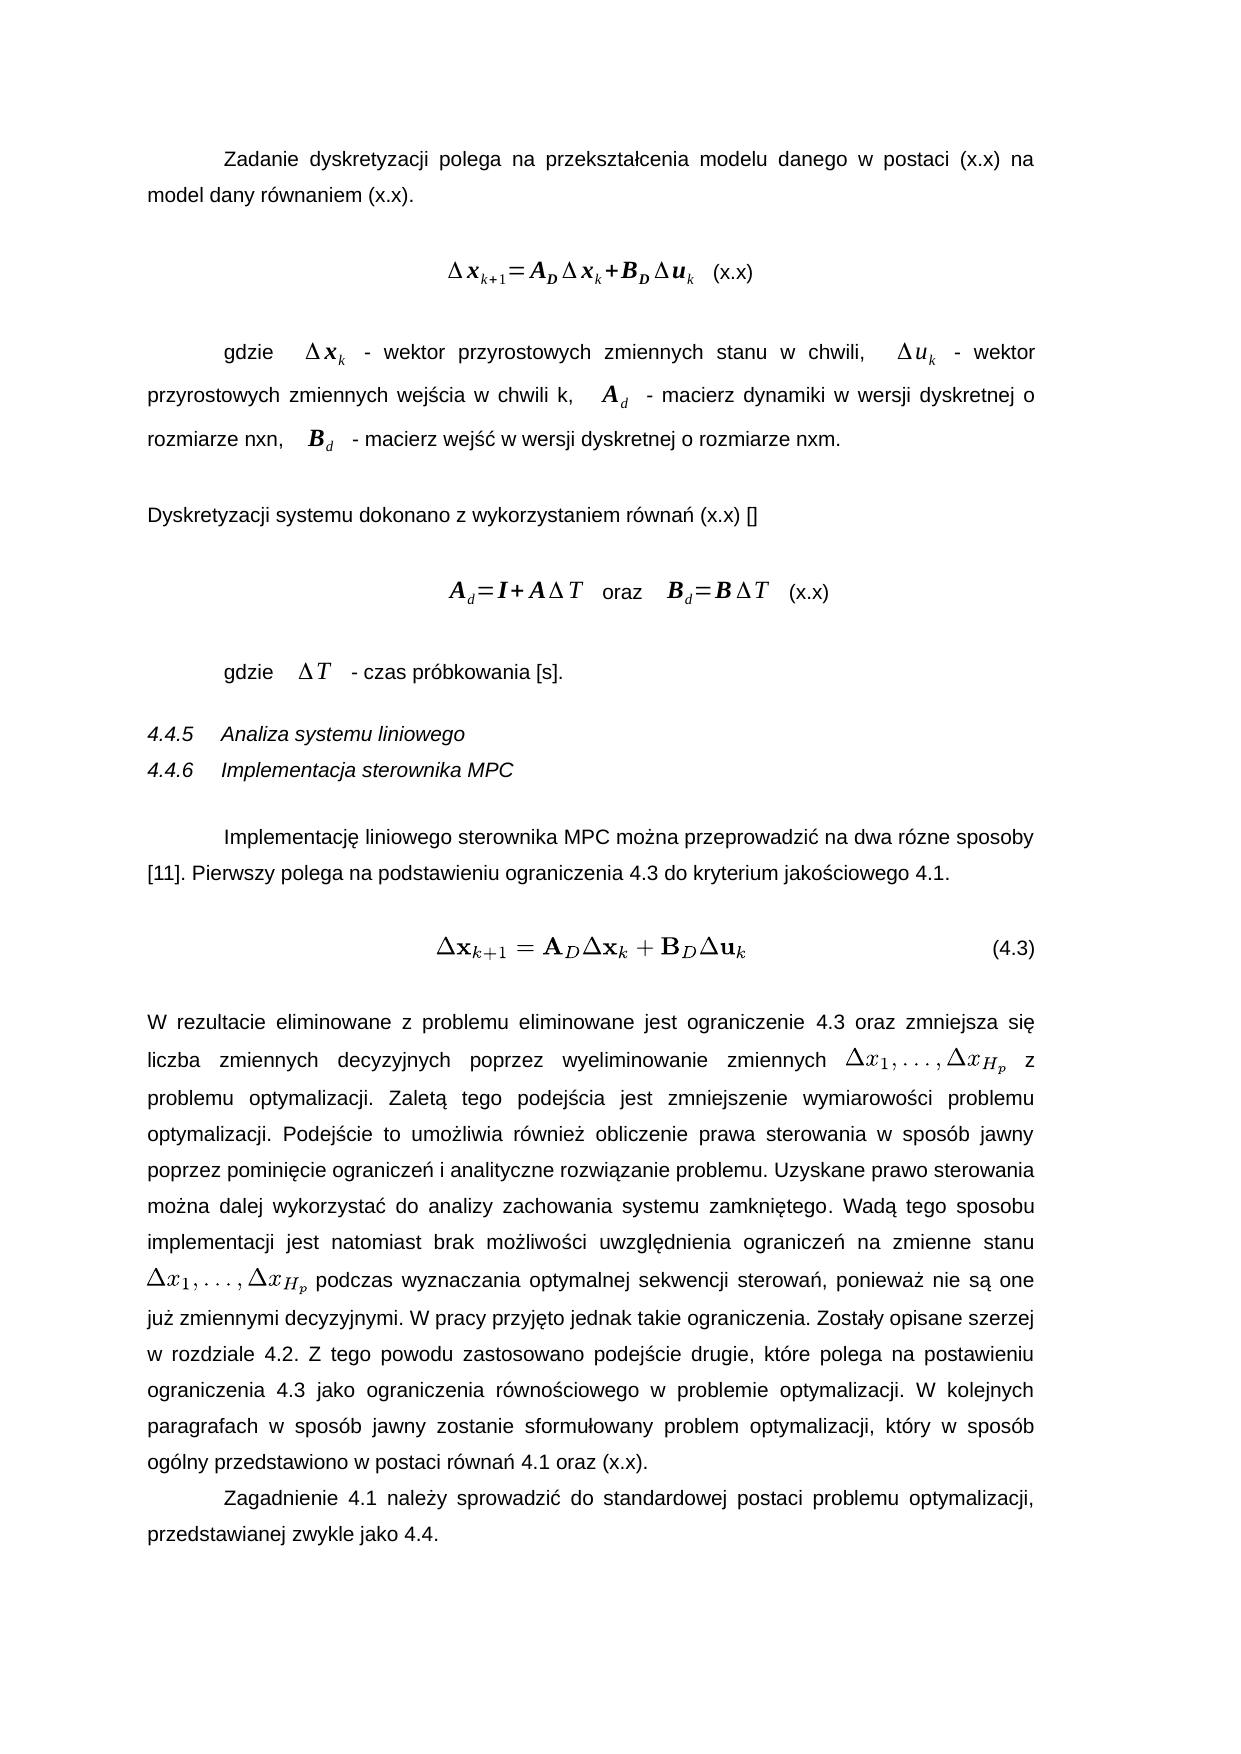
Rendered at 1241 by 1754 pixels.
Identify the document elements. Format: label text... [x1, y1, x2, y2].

subtitle Analiza systemu liniowego [147, 722, 1035, 746]
text Zadanie dyskretyzacji polega na przekształcenia modelu danego w postaci (x.x) na model dany równaniem (x.x). [147, 147, 1035, 207]
text Zagadnienie 4.1 należy sprowadzić do standardowej postaci problemu optymalizacji, przedstawianej zwykle jako 4.4. [147, 1486, 1035, 1546]
text gdzie - czas próbkowania [s]. [147, 657, 1035, 685]
text (4.3) [147, 934, 1035, 960]
text oraz (x.x) [147, 577, 1035, 608]
text (x.x) [147, 256, 1035, 288]
text gdzie - wektor przyrostowych zmiennych stanu w chwili, - wektor przyrostowych zmiennych wejścia w chwili k, - macierz dynamiki w wersji dyskretnej o rozmiarze nxn, - macierz wejść w wersji dyskretnej o rozmiarze nxm. [147, 337, 1035, 455]
text W rezultacie eliminowane z problemu eliminowane jest ograniczenie 4.3 oraz zmniejsza się liczba zmiennych decyzyjnych poprzez wyeliminowanie zmiennych z problemu optymalizacji. Zaletą tego podejścia jest zmniejszenie wymiarowości problemu optymalizacji. Podejście to umożliwia również obliczenie prawa sterowania w sposób jawny poprzez pominięcie ograniczeń i analityczne rozwiązanie problemu. Uzyskane prawo sterowania można dalej wykorzystać do analizy zachowania systemu zamkniętego. Wadą tego sposobu implementacji jest natomiast brak możliwości uwzględnienia ograniczeń na zmienne stanu podczas wyznaczania optymalnej sekwencji sterowań, ponieważ nie są one już zmiennymi decyzyjnymi. W pracy przyjęto jednak takie ograniczenia. Zostały opisane szerzej w rozdziale 4.2. Z tego powodu zastosowano podejście drugie, które polega na postawieniu ograniczenia 4.3 jako ograniczenia równościowego w problemie optymalizacji. W kolejnych paragrafach w sposób jawny zostanie sformułowany problem optymalizacji, który w sposób ogólny przedstawiono w postaci równań 4.1 oraz (x.x). [147, 1010, 1035, 1474]
subtitle Implementacja sterownika MPC [147, 758, 1035, 782]
text Dyskretyzacji systemu dokonano z wykorzystaniem równań (x.x) [] [147, 503, 1035, 527]
text Implementację liniowego sterownika MPC można przeprowadzić na dwa rózne sposoby [11]. Pierwszy polega na podstawieniu ograniczenia 4.3 do kryterium jakościowego 4.1. [147, 825, 1035, 885]
